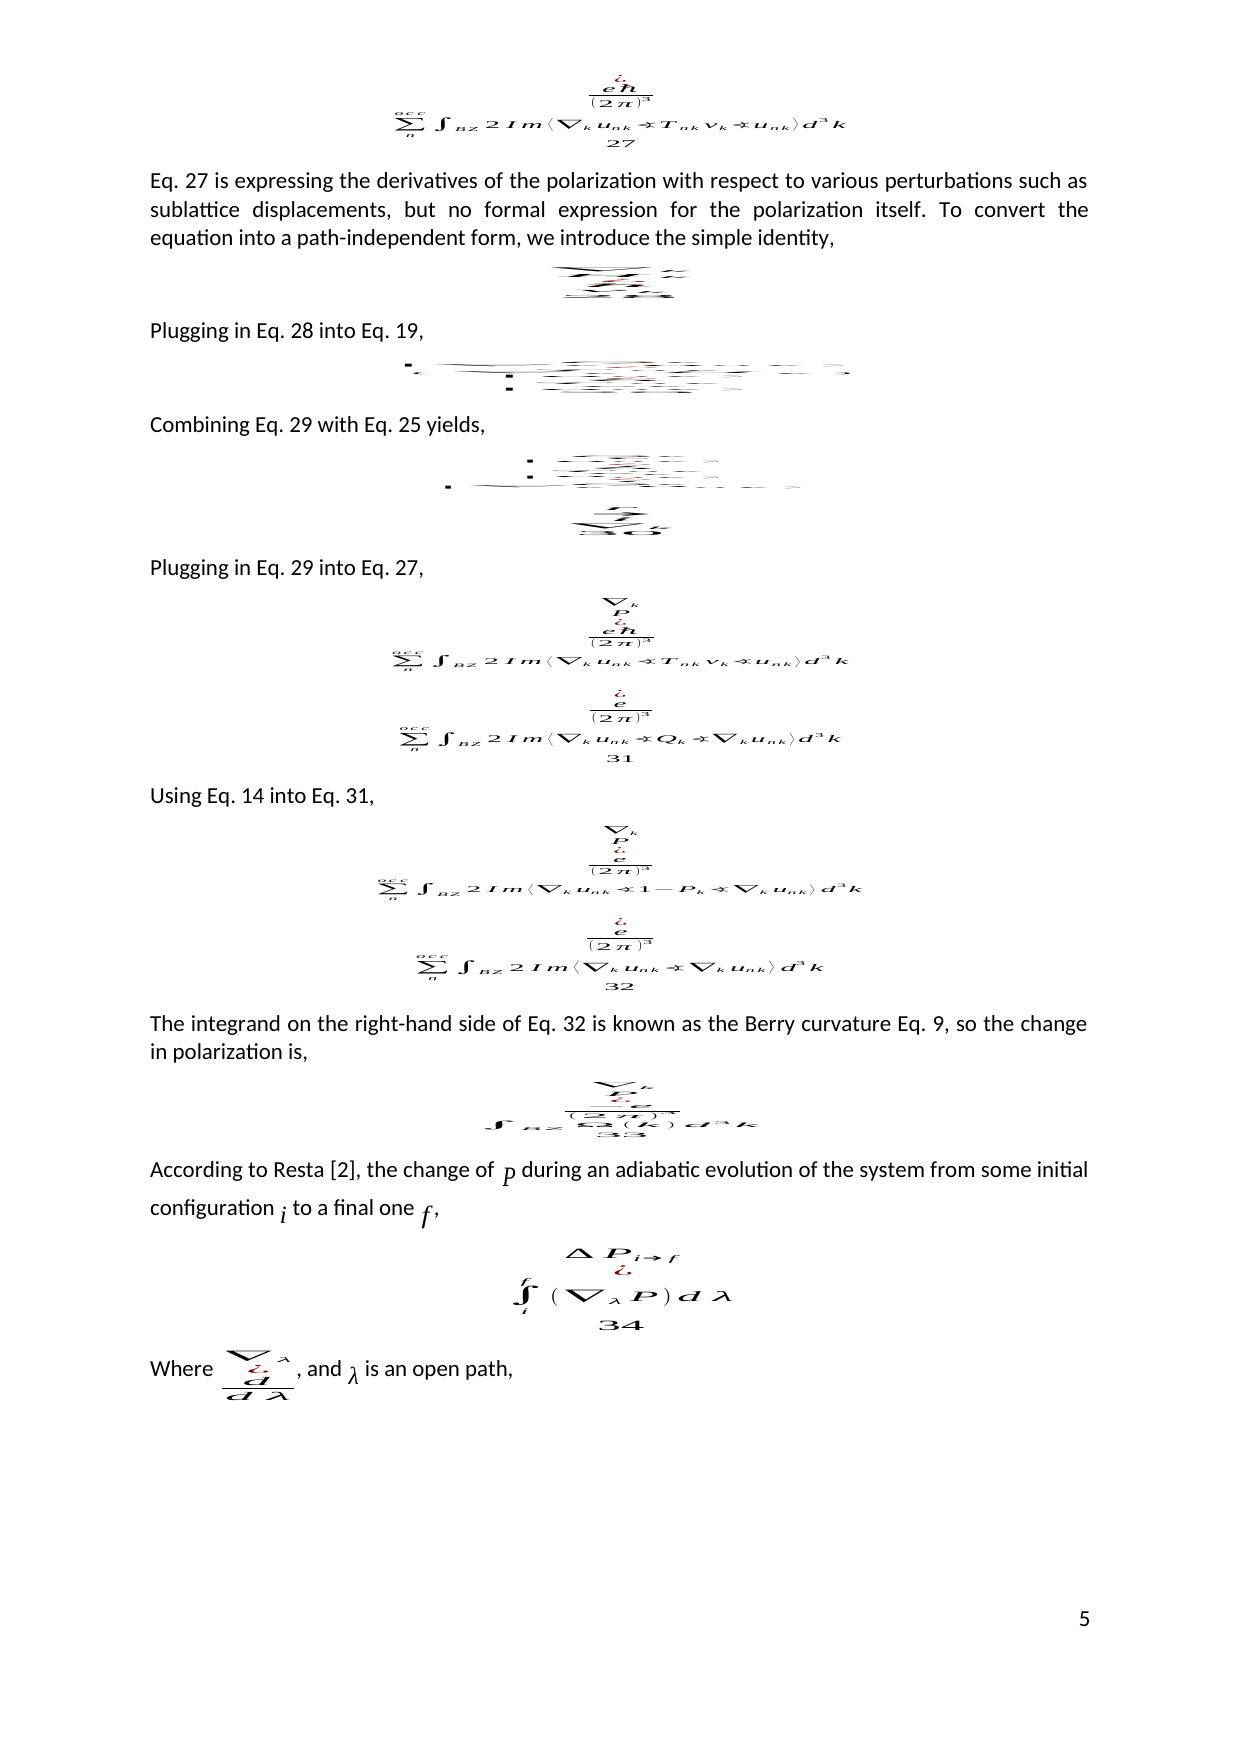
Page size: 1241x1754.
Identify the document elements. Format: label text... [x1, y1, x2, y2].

text Using Eq. 14 into Eq. 31, [150, 781, 1090, 809]
text The integrand on the right-hand side of Eq. 32 is known as the Berry curvature Eq. 9, so the change in polarization is, [150, 1009, 1090, 1066]
text Plugging in Eq. 29 into Eq. 27, [150, 553, 1090, 581]
text Plugging in Eq. 28 into Eq. 19, [150, 317, 1090, 344]
text Eq. 27 is expressing the derivatives of the polarization with respect to various perturbations such as sublattice displacements, but no formal expression for the polarization itself. To convert the equation into a path-independent form, we introduce the simple identity, [150, 167, 1090, 251]
text Where , and is an open path, [150, 1350, 1090, 1402]
text Combining Eq. 29 with Eq. 25 yields, [150, 410, 1090, 438]
text According to Resta [2], the change of during an adiabatic evolution of the system from some initial configuration to a final one , [150, 1155, 1090, 1229]
